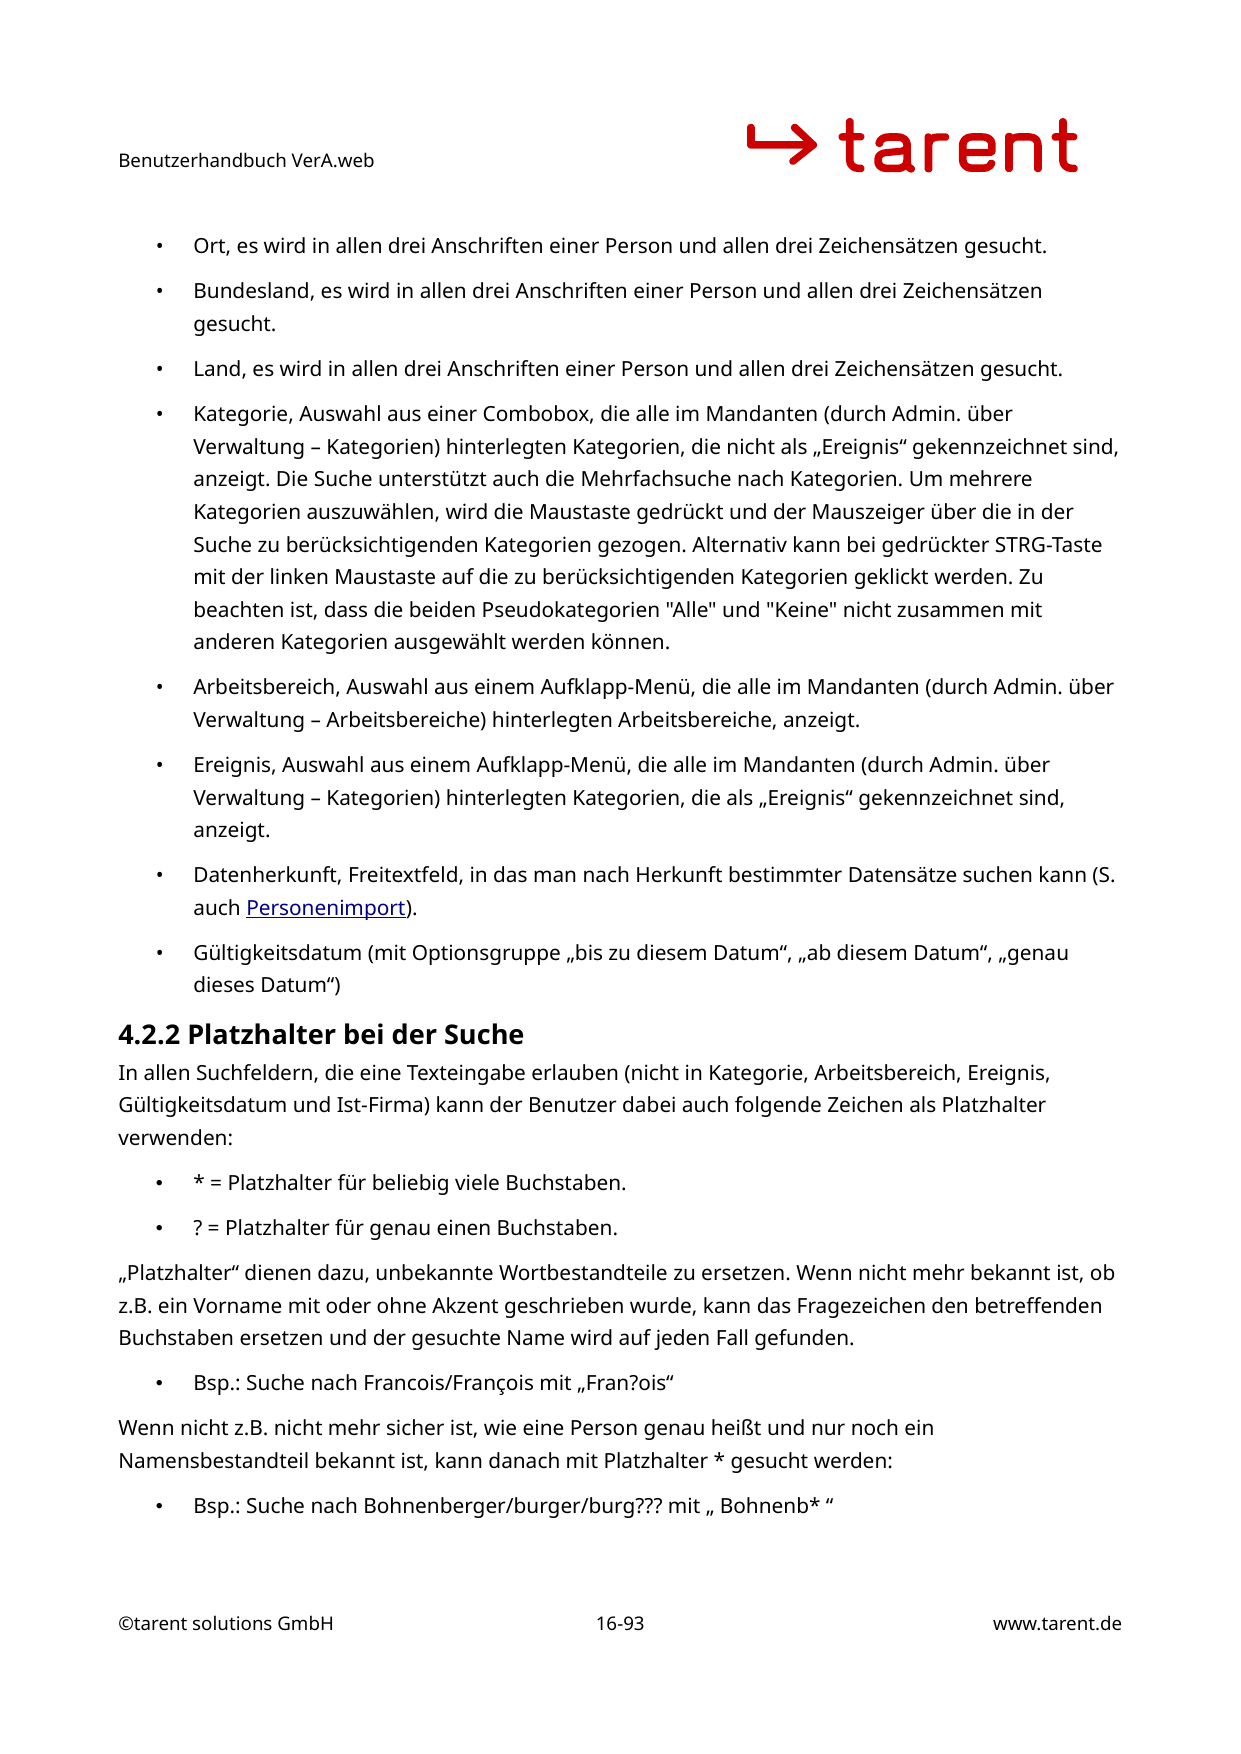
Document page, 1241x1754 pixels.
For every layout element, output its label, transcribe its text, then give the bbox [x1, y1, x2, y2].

list * = Platzhalter für beliebig viele Buchstaben. [156, 1168, 1122, 1197]
text „Platzhalter“ dienen dazu, unbekannte Wortbestandteile zu ersetzen. Wenn nicht mehr bekannt ist, ob z.B. ein Vorname mit oder ohne Akzent geschrieben wurde, kann das Fragezeichen den betreffenden Buchstaben ersetzen und der gesuchte Name wird auf jeden Fall gefunden. [118, 1258, 1122, 1352]
list Ereignis, Auswahl aus einem Aufklapp-Menü, die alle im Mandanten (durch Admin. über Verwaltung – Kategorien) hinterlegten Kategorien, die als „Ereignis“ gekennzeichnet sind, anzeigt. [156, 750, 1122, 844]
list ? = Platzhalter für genau einen Buchstaben. [156, 1213, 1122, 1242]
subtitle Platzhalter bei der Suche [118, 1016, 1122, 1052]
list Arbeitsbereich, Auswahl aus einem Aufklapp-Menü, die alle im Mandanten (durch Admin. über Verwaltung – Arbeitsbereiche) hinterlegten Arbeitsbereiche, anzeigt. [156, 672, 1122, 733]
list Land, es wird in allen drei Anschriften einer Person und allen drei Zeichensätzen gesucht. [156, 354, 1122, 383]
text Wenn nicht z.B. nicht mehr sicher ist, wie eine Person genau heißt und nur noch ein Namensbestandteil bekannt ist, kann danach mit Platzhalter * gesucht werden: [118, 1413, 1122, 1474]
list Bundesland, es wird in allen drei Anschriften einer Person und allen drei Zeichensätzen gesucht. [156, 277, 1122, 338]
list Bsp.: Suche nach Francois/François mit „Fran?ois“ [156, 1368, 1122, 1397]
list Bsp.: Suche nach Bohnenberger/burger/burg??? mit „ Bohnenb* “ [156, 1491, 1122, 1519]
list Kategorie, Auswahl aus einer Combobox, die alle im Mandanten (durch Admin. über Verwaltung – Kategorien) hinterlegten Kategorien, die nicht als „Ereignis“ gekennzeichnet sind, anzeigt. Die Suche unterstützt auch die Mehrfachsuche nach Kategorien. Um mehrere Kategorien auszuwählen, wird die Maustaste gedrückt und der Mauszeiger über die in der Suche zu berücksichtigenden Kategorien gezogen. Alternativ kann bei gedrückter STRG-Taste mit der linken Maustaste auf die zu berücksichtigenden Kategorien geklickt werden. Zu beachten ist, dass die beiden Pseudokategorien "Alle" und "Keine" nicht zusammen mit anderen Kategorien ausgewählt werden können. [156, 399, 1122, 656]
list Ort, es wird in allen drei Anschriften einer Person und allen drei Zeichensätzen gesucht. [156, 232, 1122, 260]
list Gültigkeitsdatum (mit Optionsgruppe „bis zu diesem Datum“, „ab diesem Datum“, „genau dieses Datum“) [156, 938, 1122, 999]
text In allen Suchfeldern, die eine Texteingabe erlauben (nicht in Kategorie, Arbeitsbereich, Ereignis, Gültigkeitsdatum und Ist-Firma) kann der Benutzer dabei auch folgende Zeichen als Platzhalter verwenden: [118, 1058, 1122, 1152]
list Datenherkunft, Freitextfeld, in das man nach Herkunft bestimmter Datensätze suchen kann (S. auch Personenimport). [156, 860, 1122, 921]
